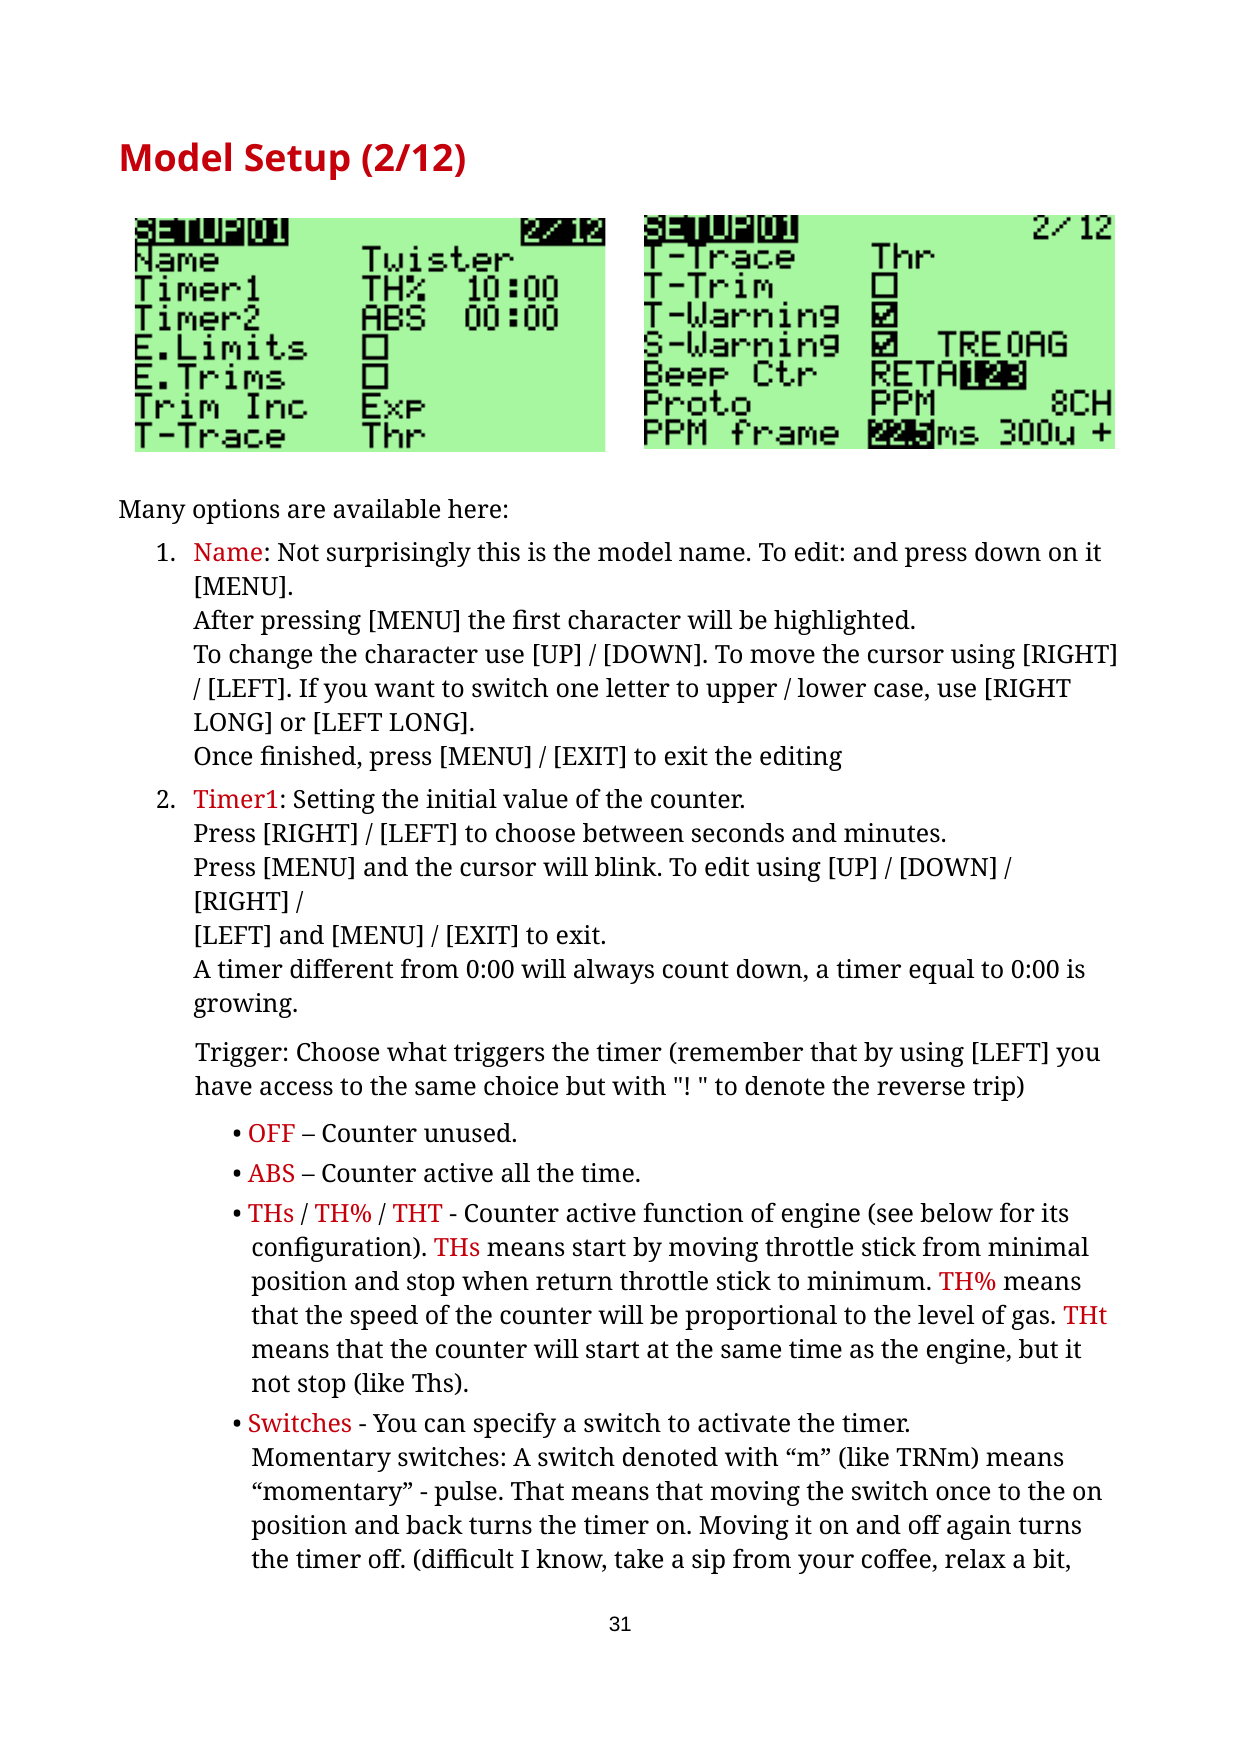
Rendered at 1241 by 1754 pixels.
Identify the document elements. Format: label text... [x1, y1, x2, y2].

picture [134, 218, 606, 452]
text • OFF – Counter unused. [232, 1115, 1122, 1149]
text Trigger: Choose what triggers the timer (remember that by using [LEFT] you have access to the same choice but with "! " to denote the reverse trip) [195, 1035, 1122, 1103]
picture [644, 215, 1115, 449]
text Many options are available here: [118, 491, 1122, 526]
text • ABS – Counter active all the time. [232, 1155, 1122, 1189]
list Timer1: Setting the initial value of the counter. Press [RIGHT] / [LEFT] to choose between seconds and minutes. Press [MENU] and the cursor will blink. To edit using [UP] / [DOWN] / [RIGHT] / [LEFT] and [MENU] / [EXIT] to exit. A timer different from 0:00 will always count down, a timer equal to 0:00 is growing. [156, 782, 1122, 1020]
text • Switches - You can specify a switch to activate the timer. Momentary switches: A switch denoted with “m” (like TRNm) means “momentary” - pulse. That means that moving the switch once to the on position and back turns the timer on. Moving it on and off again turns the timer off. (difficult I know, take a sip from your coffee, relax a bit, [232, 1406, 1122, 1576]
text • THs / TH% / THT - Counter active function of engine (see below for its configuration). THs means start by moving throttle stick from minimal position and stop when return throttle stick to minimum. TH% means that the speed of the counter will be proportional to the level of gas. THt means that the counter will start at the same time as the engine, but it not stop (like Ths). [232, 1195, 1122, 1400]
subtitle Model Setup (2/12) [118, 131, 1122, 182]
list Name: Not surprisingly this is the model name. To edit: and press down on it [MENU]. After pressing [MENU] the first character will be highlighted. To change the character use [UP] / [DOWN]. To move the cursor using [RIGHT] / [LEFT]. If you want to switch one letter to upper / lower case, use [RIGHT LONG] or [LEFT LONG]. Once finished, press [MENU] / [EXIT] to exit the editing [156, 534, 1122, 773]
